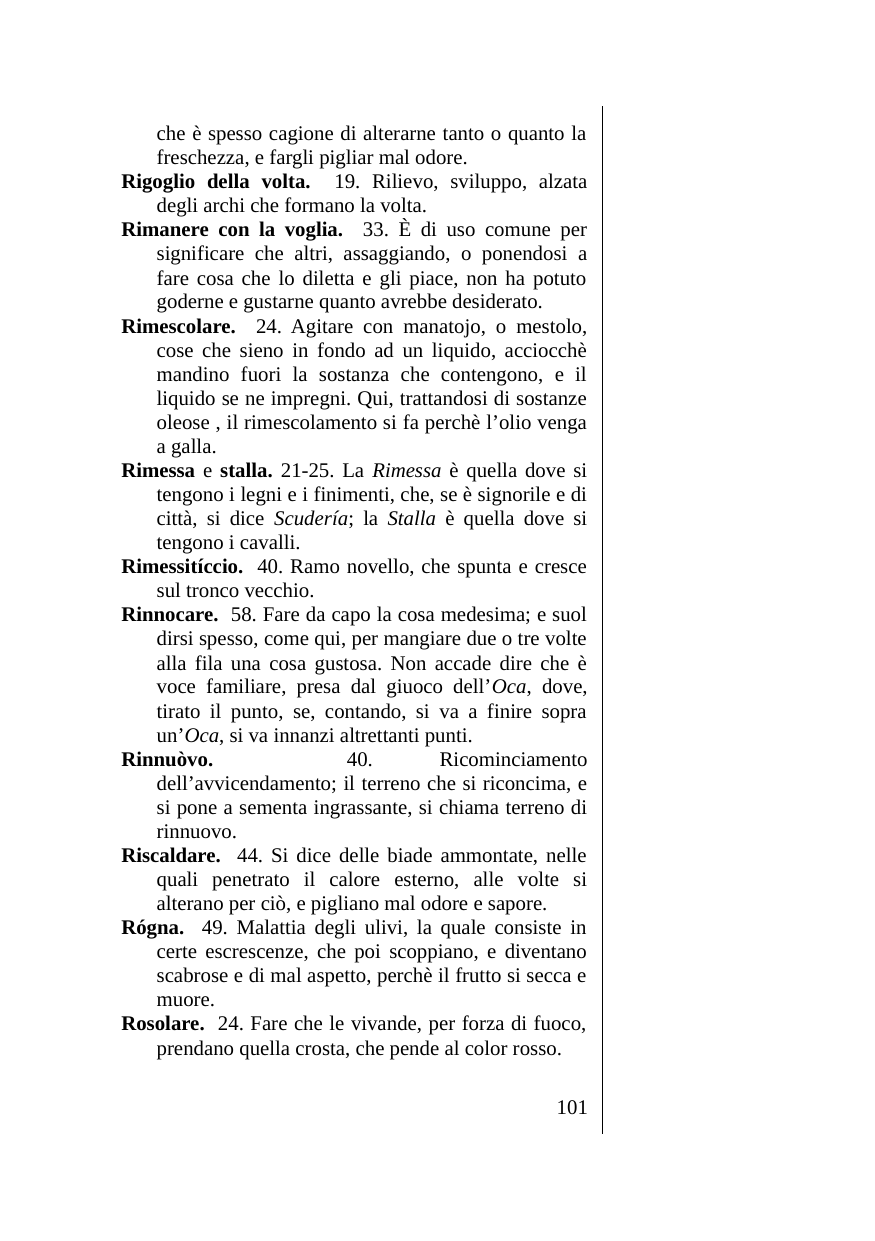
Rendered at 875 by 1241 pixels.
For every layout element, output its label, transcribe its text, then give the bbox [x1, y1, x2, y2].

text che è spesso cagione di alterarne tanto o quanto la freschezza, e fargli pigliar mal odore. [121, 121, 587, 169]
text Rosolare. 24. Fare che le vivande, per forza di fuoco, prendano quella crosta, che pende al color rosso. [121, 1011, 587, 1059]
text Rimessitíccio. 40. Ramo novello, che spunta e cresce sul tronco vecchio. [121, 554, 587, 602]
text Riscaldare. 43. Si dice delle biade ammontate, nelle quali penetrato il calore esterno, alle volte si alterano per ciò, e pigliano mal odore e sapore. [121, 843, 587, 915]
text Rinnuòvo. 39. Ricominciamento dell’avvicendamento; il terreno che si riconcima, e si pone a sementa ingrassante, si chiama terreno di rinnuovo. [121, 747, 587, 843]
text Rigoglio della volta. 19. Rilievo, sviluppo, alzata degli archi che formano la volta. [121, 169, 587, 217]
text Rimanere con la voglia. 33. È di uso comune per significare che altri, assaggiando, o ponendosi a fare cosa che lo diletta e gli piace, non ha potuto goderne e gustarne quanto avrebbe desiderato. [121, 217, 587, 313]
text Rimessa e stalla. 21-25. La Rimessa è quella dove si tengono i legni e i finimenti, che, se è signorile e di città, si dice Scudería; la Stalla è quella dove si tengono i cavalli. [121, 458, 587, 554]
text Rimescolare. 24. Agitare con manatojo, o mestolo, cose che sieno in fondo ad un liquido, acciocchè mandino fuori la sostanza che contengono, e il liquido se ne impregni. Qui, trattandosi di sostanze oleose , il rimescolamento si fa perchè l’olio venga a galla. [121, 313, 587, 458]
text Rógna. 48. Malattia degli ulivi, la quale consiste in certe escrescenze, che poi scoppiano, e diventano scabrose e di mal aspetto, perchè il frutto si secca e muore. [121, 915, 587, 1011]
text Rinnocare. 57. Fare da capo la cosa medesima; e suol dirsi spesso, come qui, per mangiare due o tre volte alla fila una cosa gustosa. Non accade dire che è voce familiare, presa dal giuoco dell’Oca, dove, tirato il punto, se, contando, si va a finire sopra un’Oca, si va innanzi altrettanti punti. [121, 602, 587, 747]
